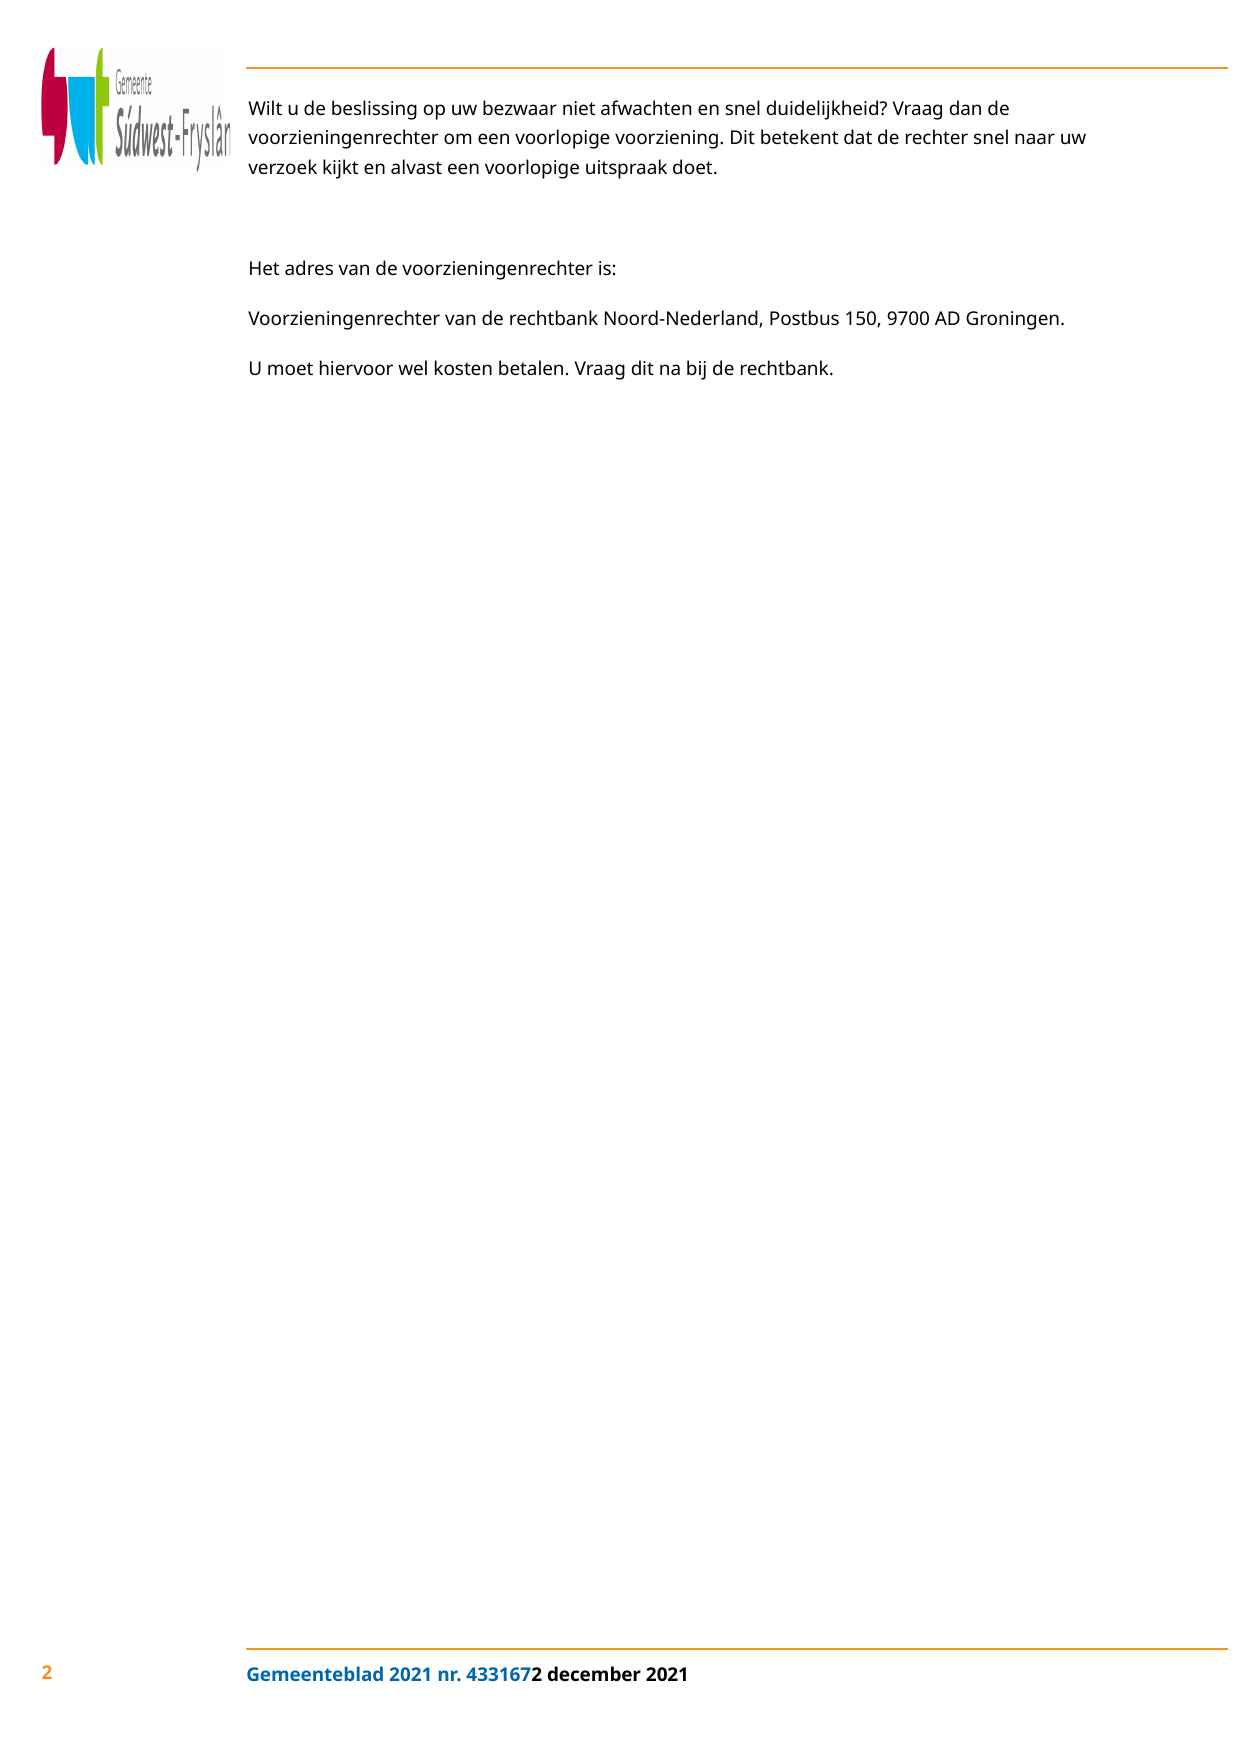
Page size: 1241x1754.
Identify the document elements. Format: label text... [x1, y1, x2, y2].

text U moet hiervoor wel kosten betalen. Vraag dit na bij de rechtbank. [248, 356, 1152, 381]
text Het adres van de voorzieningenrechter is: [248, 255, 1152, 281]
text Wilt u de beslissing op uw bezwaar niet afwachten en snel duidelijkheid? Vraag dan de voorzieningenrechter om een voorlopige voorziening. Dit betekent dat de rechter snel naar uw verzoek kijkt en alvast een voorlopige uitspraak doet. [248, 95, 1152, 180]
picture [41, 47, 231, 172]
text Voorzieningenrechter van de rechtbank Noord-Nederland, Postbus 150, 9700 AD Groningen. [248, 305, 1152, 331]
